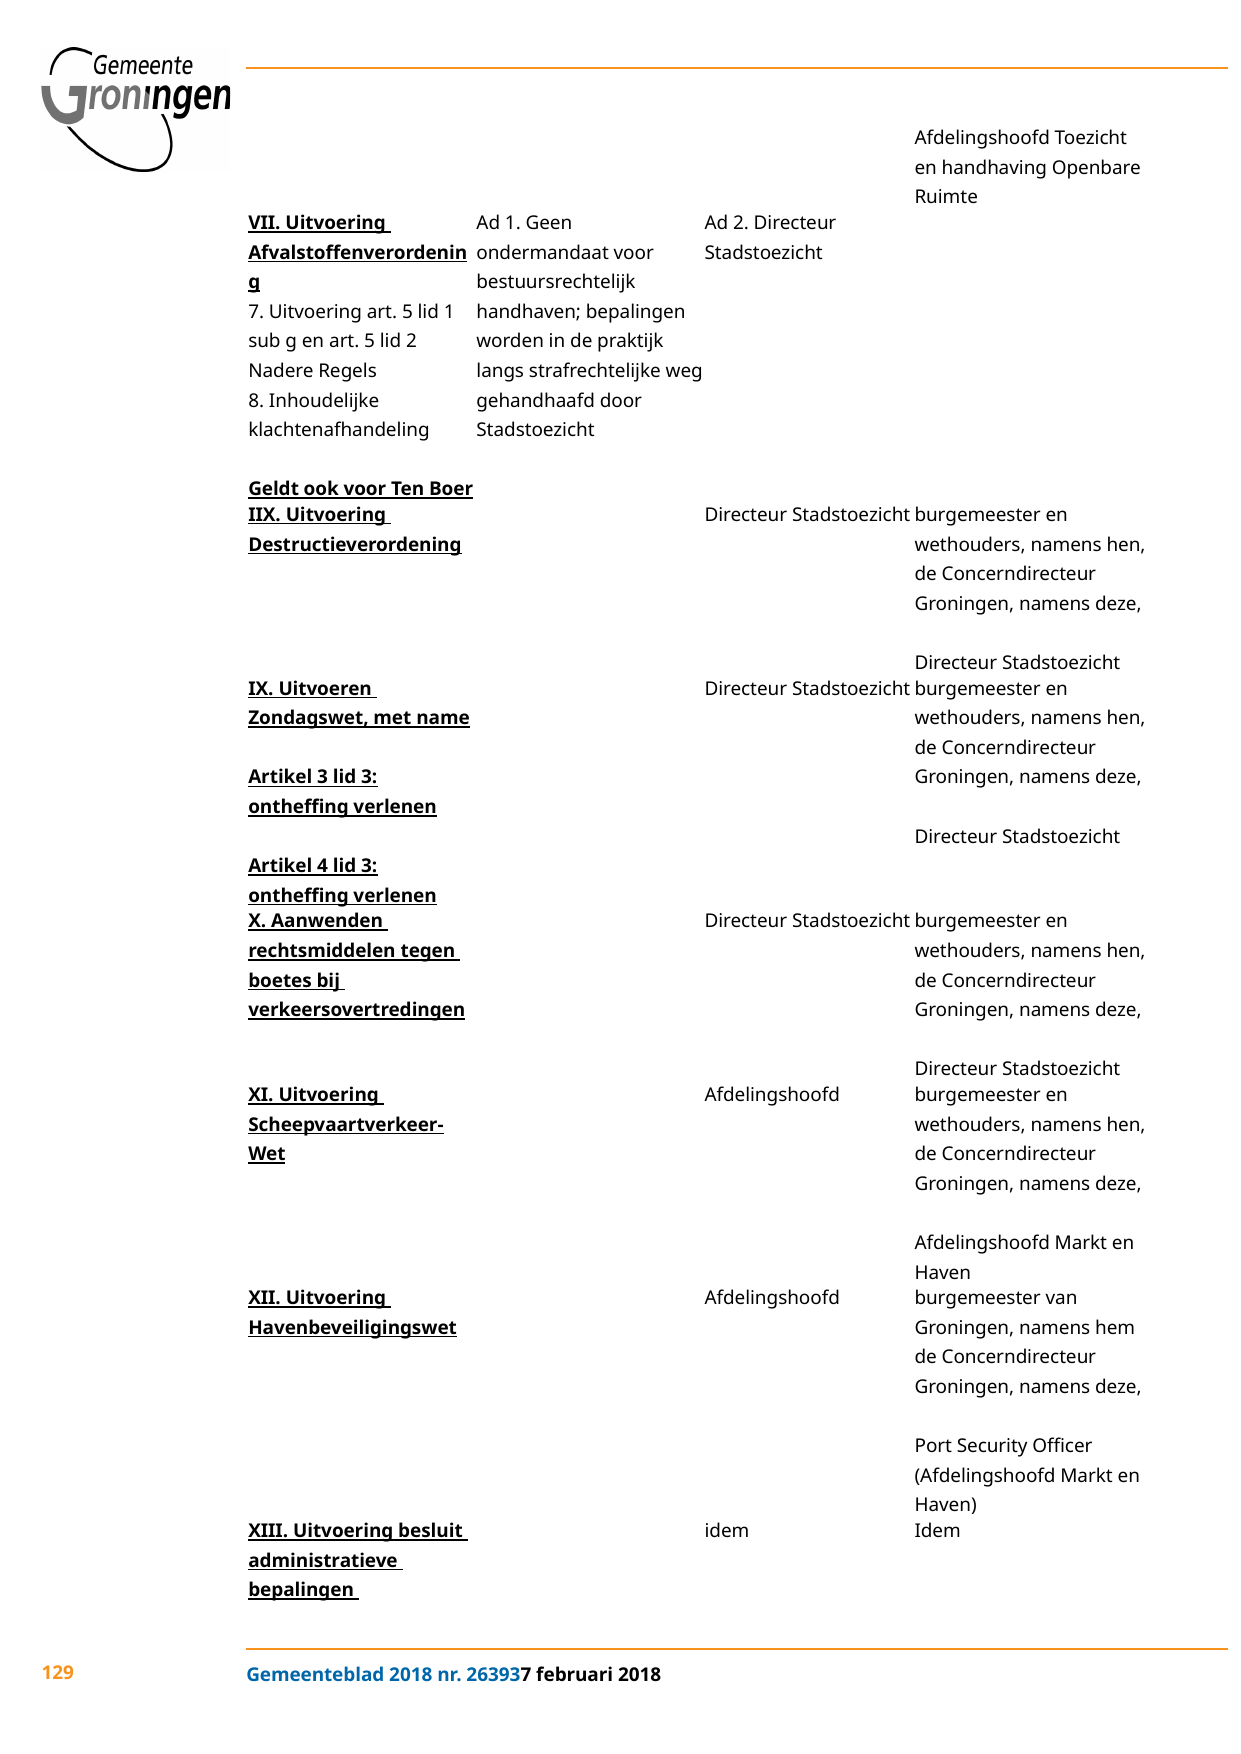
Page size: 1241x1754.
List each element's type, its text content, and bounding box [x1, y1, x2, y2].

table_cell [914, 209, 1152, 501]
table_cell burgemeester van Groningen, namens hem de Concerndirecteur Groningen, namens deze, Port Security Officer (Afdelingshoofd Markt en Haven) [914, 1285, 1152, 1517]
table_cell Directeur Stadstoezicht [704, 501, 914, 675]
table_cell [476, 95, 704, 209]
table_cell [476, 1081, 704, 1284]
table_cell [476, 1285, 704, 1517]
table_cell VII. Uitvoering Afvalstoffenverordening 7. Uitvoering art. 5 lid 1 sub g en art. 5 lid 2 Nadere Regels 8. Inhoudelijke klachtenafhandeling Geldt ook voor Ten Boer [248, 209, 476, 501]
table_cell [476, 675, 704, 908]
table_cell [704, 95, 914, 209]
table_cell X. Aanwenden rechtsmiddelen tegen boetes bij verkeersovertredingen [248, 908, 476, 1081]
table_cell XI. Uitvoering Scheepvaartverkeer- Wet [248, 1081, 476, 1284]
table_cell XIII. Uitvoering besluit administratieve bepalingen [248, 1518, 476, 1602]
table_cell burgemeester en wethouders, namens hen, de Concerndirecteur Groningen, namens deze, Directeur Stadstoezicht [914, 675, 1152, 908]
table_cell Directeur Stadstoezicht [704, 908, 914, 1081]
table_cell [476, 501, 704, 675]
table_cell Afdelingshoofd [704, 1285, 914, 1517]
table_cell [476, 1518, 704, 1602]
table_cell Afdelingshoofd Toezicht en handhaving Openbare Ruimte [914, 95, 1152, 209]
table_cell [476, 908, 704, 1081]
table_cell Ad 2. Directeur Stadstoezicht [704, 209, 914, 501]
picture [41, 47, 231, 172]
table_cell Afdelingshoofd [704, 1081, 914, 1284]
table_cell idem [704, 1518, 914, 1602]
table_cell burgemeester en wethouders, namens hen, de Concerndirecteur Groningen, namens deze, Directeur Stadstoezicht [914, 908, 1152, 1081]
table_cell Directeur Stadstoezicht [704, 675, 914, 908]
table_cell IIX. Uitvoering Destructieverordening [248, 501, 476, 675]
table_cell IX. Uitvoeren Zondagswet, met name Artikel 3 lid 3: ontheffing verlenen Artikel 4 lid 3: ontheffing verlenen [248, 675, 476, 908]
table_cell Idem [914, 1518, 1152, 1602]
table_cell burgemeester en wethouders, namens hen, de Concerndirecteur Groningen, namens deze, Afdelingshoofd Markt en Haven [914, 1081, 1152, 1284]
table_cell Ad 1. Geen ondermandaat voor bestuursrechtelijk handhaven; bepalingen worden in de praktijk langs strafrechtelijke weg gehandhaafd door Stadstoezicht [476, 209, 704, 501]
table_cell burgemeester en wethouders, namens hen, de Concerndirecteur Groningen, namens deze, Directeur Stadstoezicht [914, 501, 1152, 675]
table_cell [248, 95, 476, 209]
table_cell XII. Uitvoering Havenbeveiligingswet [248, 1285, 476, 1517]
